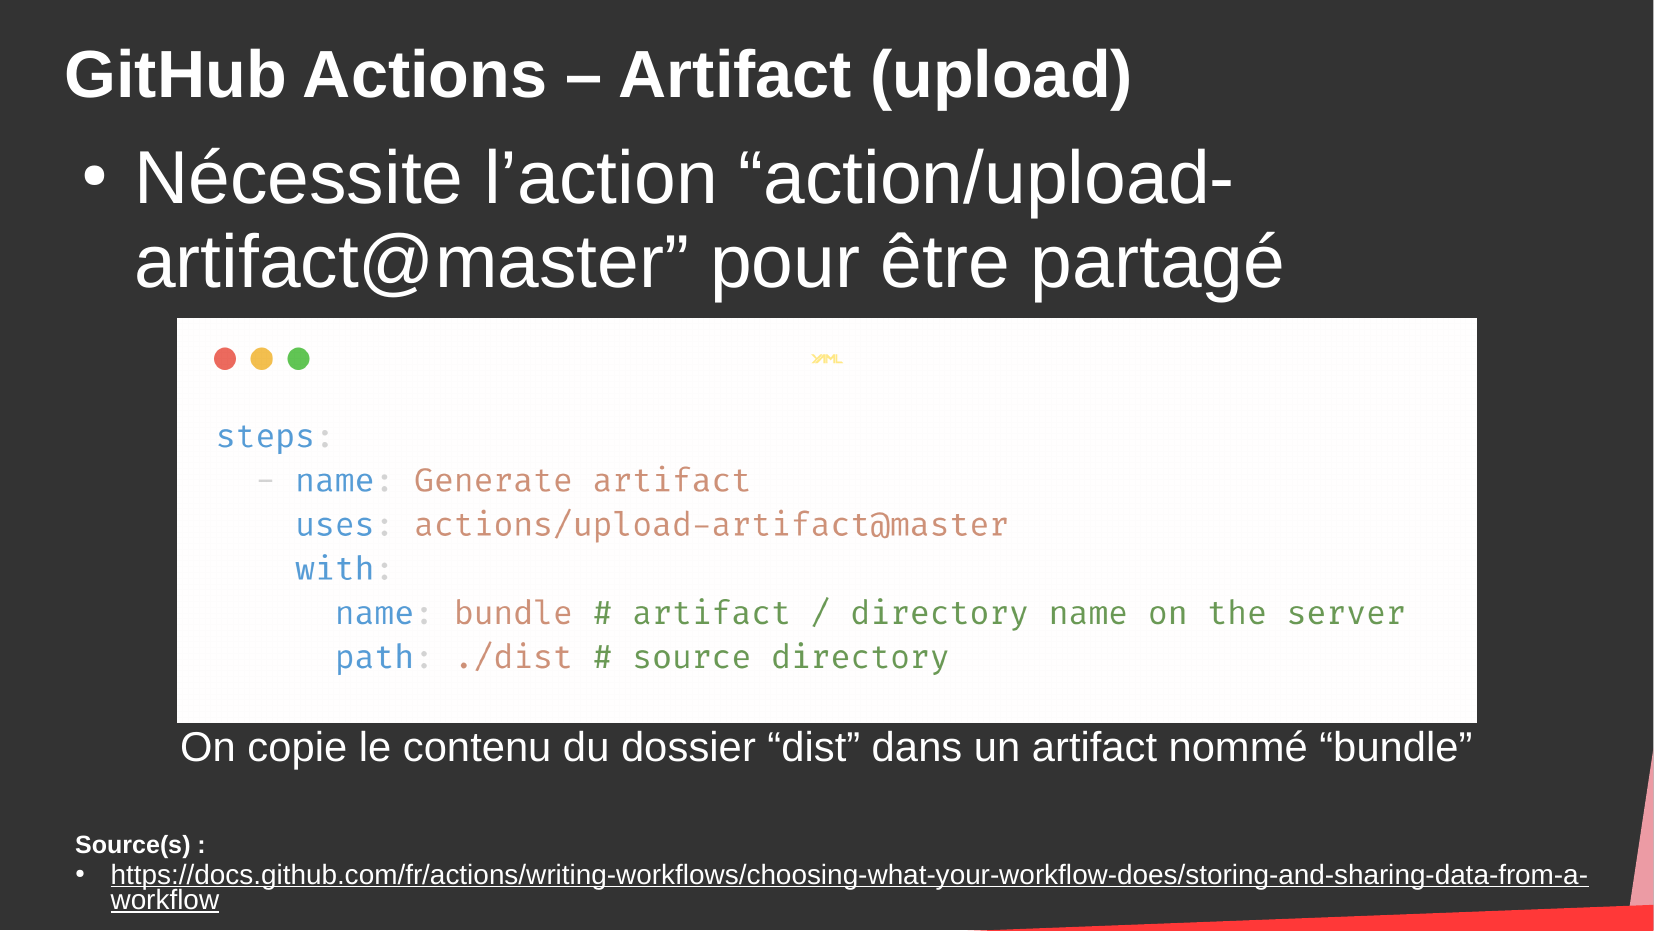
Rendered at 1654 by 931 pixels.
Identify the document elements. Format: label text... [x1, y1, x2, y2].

text_box On copie le contenu du dossier “dist” dans un artifact nommé “bundle” [165, 716, 1512, 792]
text_box [967, 744, 1654, 931]
picture [177, 318, 1477, 723]
list Nécessite l’action “action/upload-artifact@master” pour être partagé [63, 135, 1542, 308]
text_box Source(s) : https://docs.github.com/fr/actions/writing-workflows/choosing-what-your-workflow-does/storing-and-sharing-data-from-a-workflow [60, 791, 1607, 898]
title GitHub Actions – Artifact (upload) [64, 37, 1471, 113]
